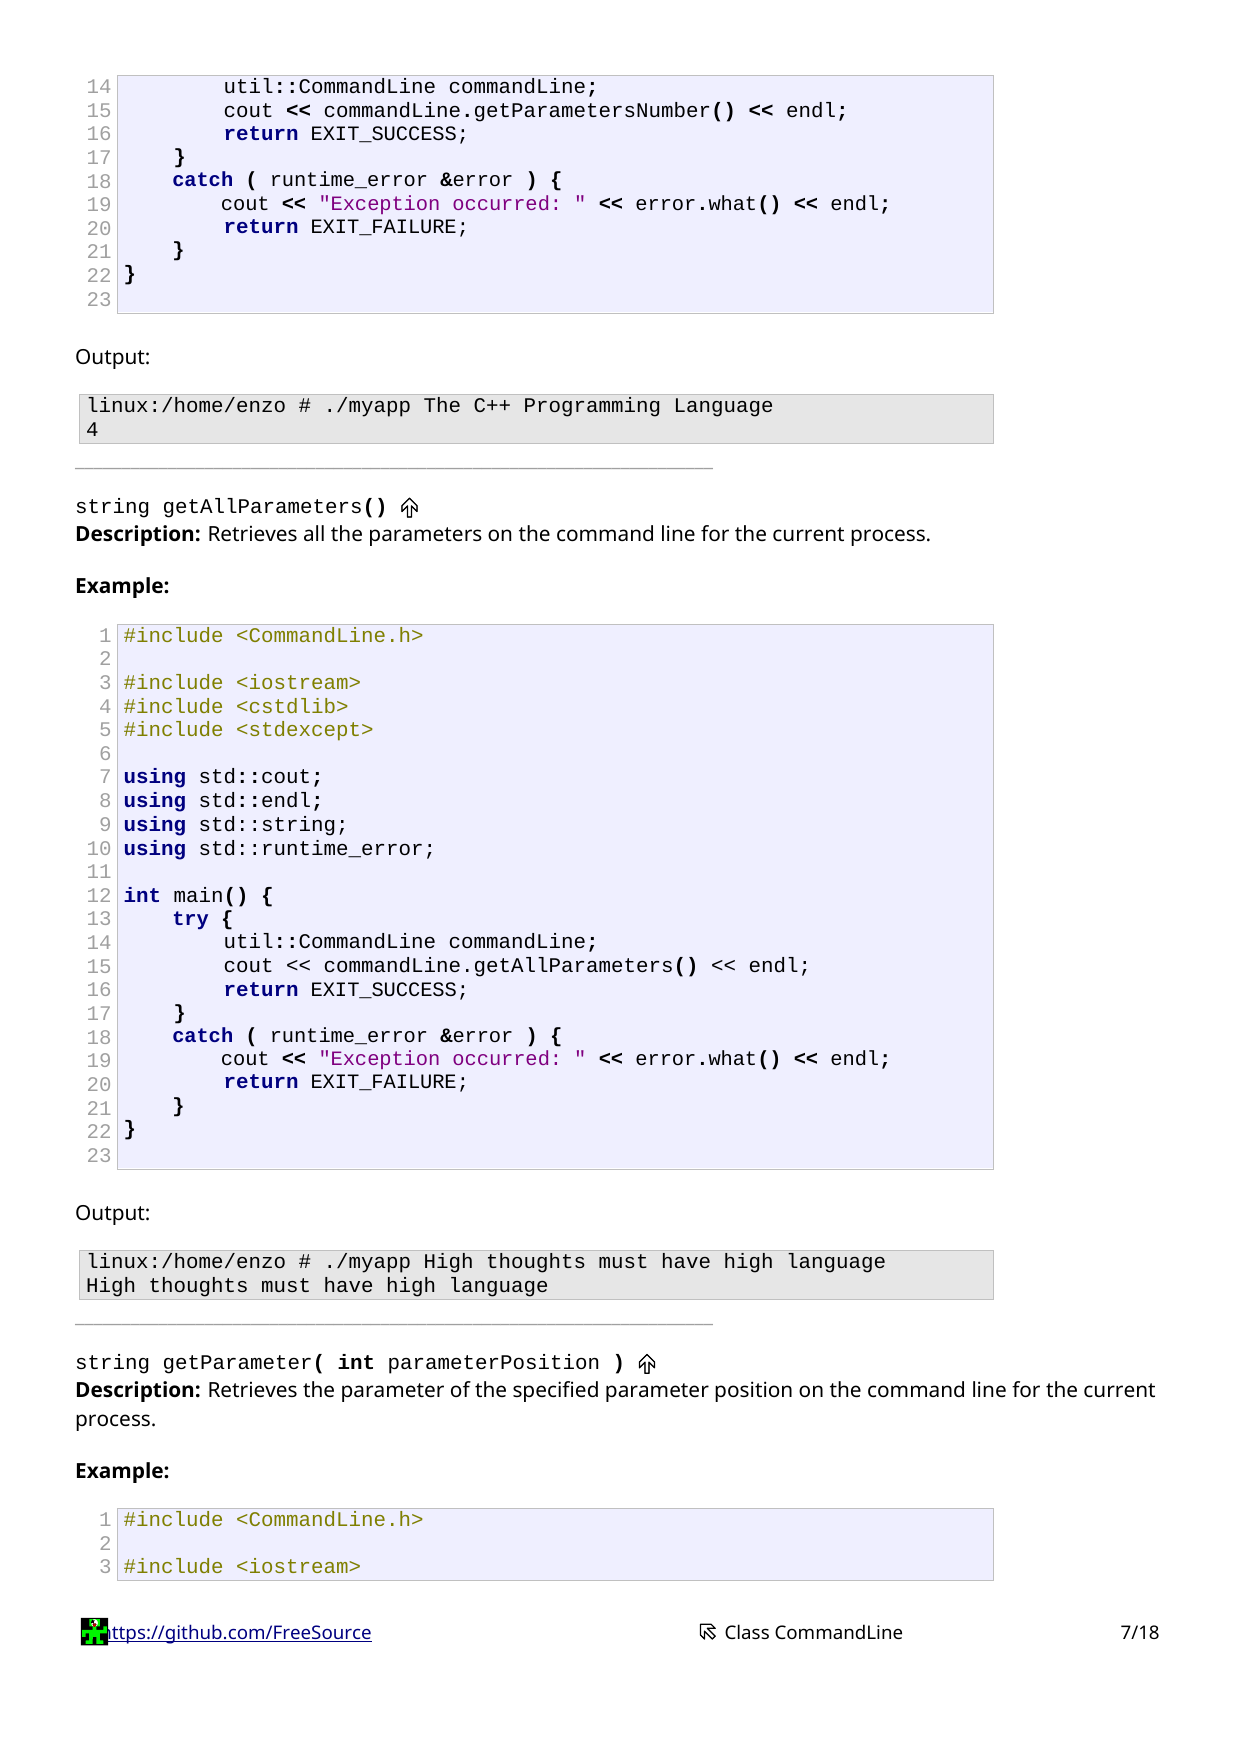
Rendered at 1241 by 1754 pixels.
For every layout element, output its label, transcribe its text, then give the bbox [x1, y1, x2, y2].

table_header #include <CommandLine.h> #include <iostream> [118, 1509, 993, 1580]
table_header #include <CommandLine.h> #include <iostream> #include <cstdlib> #include <stdexcept> using std::cout; using std::endl; using std::string; using std::runtime_error; int main() { try { util::CommandLine commandLine; cout << commandLine.getAllParameters() << endl; return EXIT_SUCCESS; } catch ( runtime_error &error ) { cout << "Exception occurred: " << error.what() << endl; return EXIT_FAILURE; } } [118, 625, 993, 1168]
table_header 1 2 3 4 5 6 7 8 9 10 11 12 13 14 15 16 17 18 19 20 21 22 23 [80, 624, 117, 1168]
table_header 1 2 3 [80, 1508, 117, 1580]
text Output: [75, 1198, 1165, 1227]
text Example: [75, 1456, 1165, 1484]
table_header linux:/home/enzo # ./myapp The C++ Programming Language 4 [80, 395, 993, 443]
text Example: [75, 572, 1165, 600]
text Description: Retrieves the parameter of the specified parameter position on the command line for the current process. [75, 1376, 1165, 1432]
table_header 14 15 16 17 18 19 20 21 22 23 [80, 75, 117, 312]
text Description: Retrieves all the parameters on the command line for the current process. [75, 519, 1165, 548]
table_header linux:/home/enzo # ./myapp High thoughts must have high language High thoughts must have high language [80, 1251, 993, 1299]
text _____________________________________________________________________ [75, 444, 1165, 472]
text string getParameter( int parameterPosition )  [75, 1352, 1165, 1376]
text Output: [75, 342, 1165, 371]
table_header util::CommandLine commandLine; cout << commandLine.getParametersNumber() << endl; return EXIT_SUCCESS; } catch ( runtime_error &error ) { cout << "Exception occurred: " << error.what() << endl; return EXIT_FAILURE; } } [118, 76, 993, 312]
text _____________________________________________________________________ [75, 1300, 1165, 1328]
text string getAllParameters()  [75, 496, 1165, 519]
